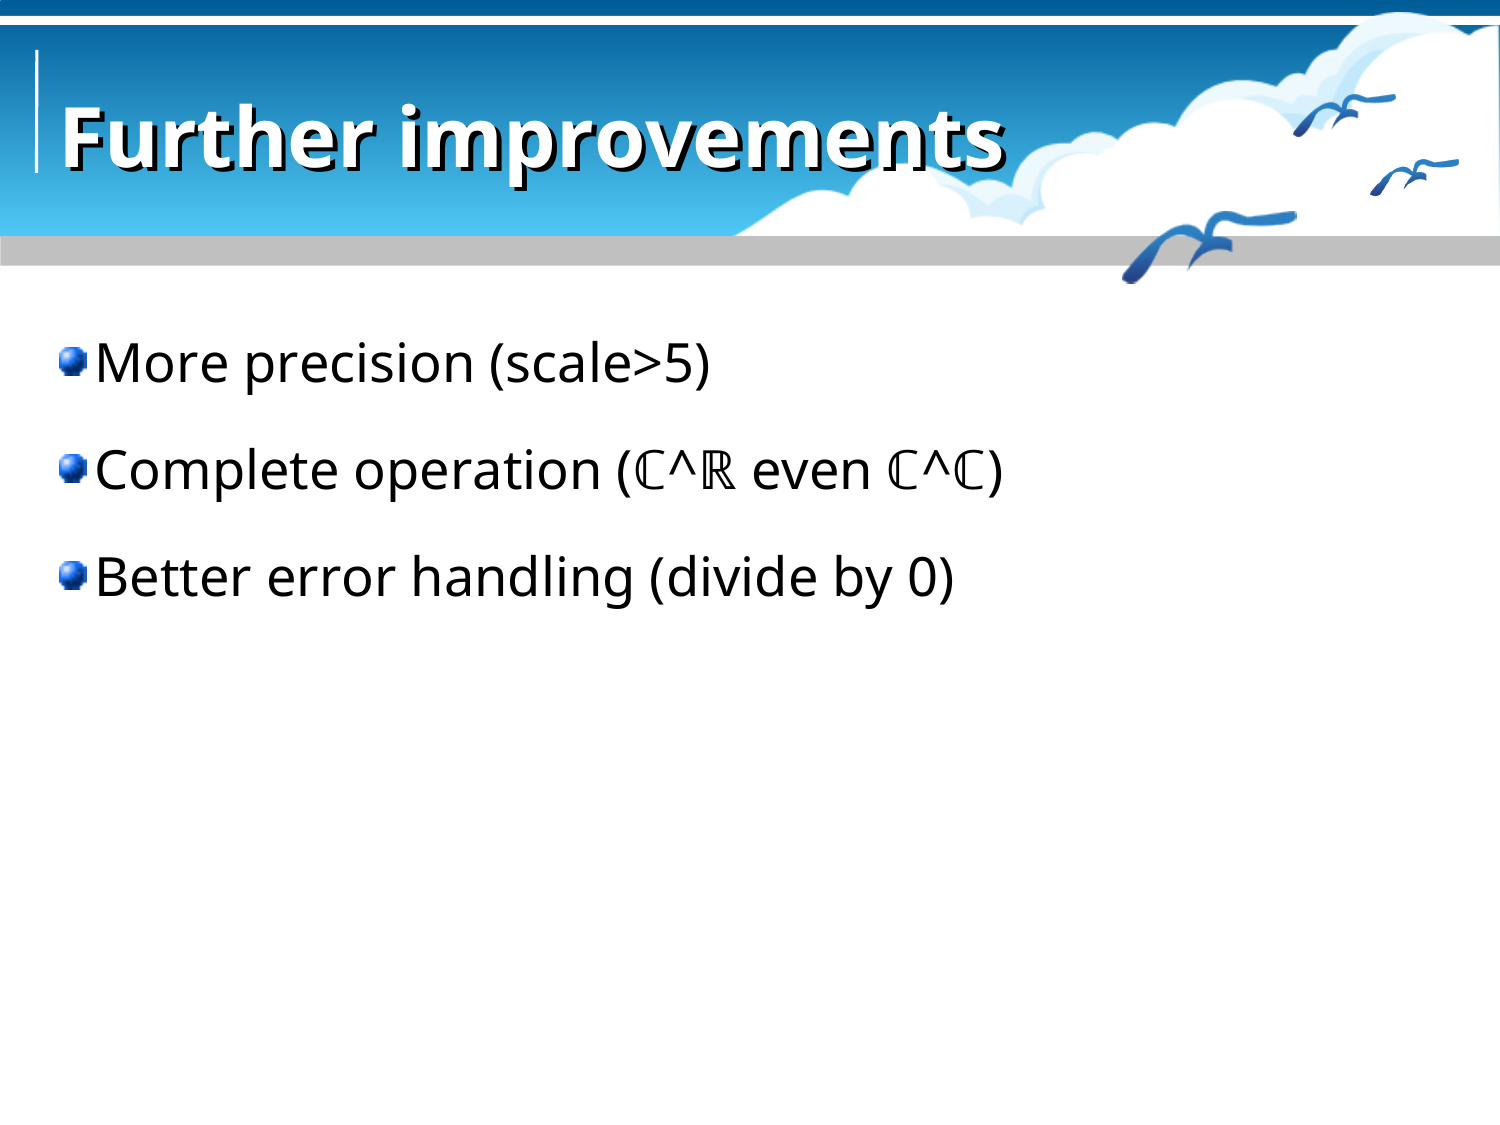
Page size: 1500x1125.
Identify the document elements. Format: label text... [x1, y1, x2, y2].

title Further improvements [59, 86, 1465, 186]
list More precision (scale>5) Complete operation (ℂ^ℝ even ℂ^ℂ) Better error handling (divide by 0) [59, 324, 1447, 1105]
picture [730, 12, 1500, 284]
